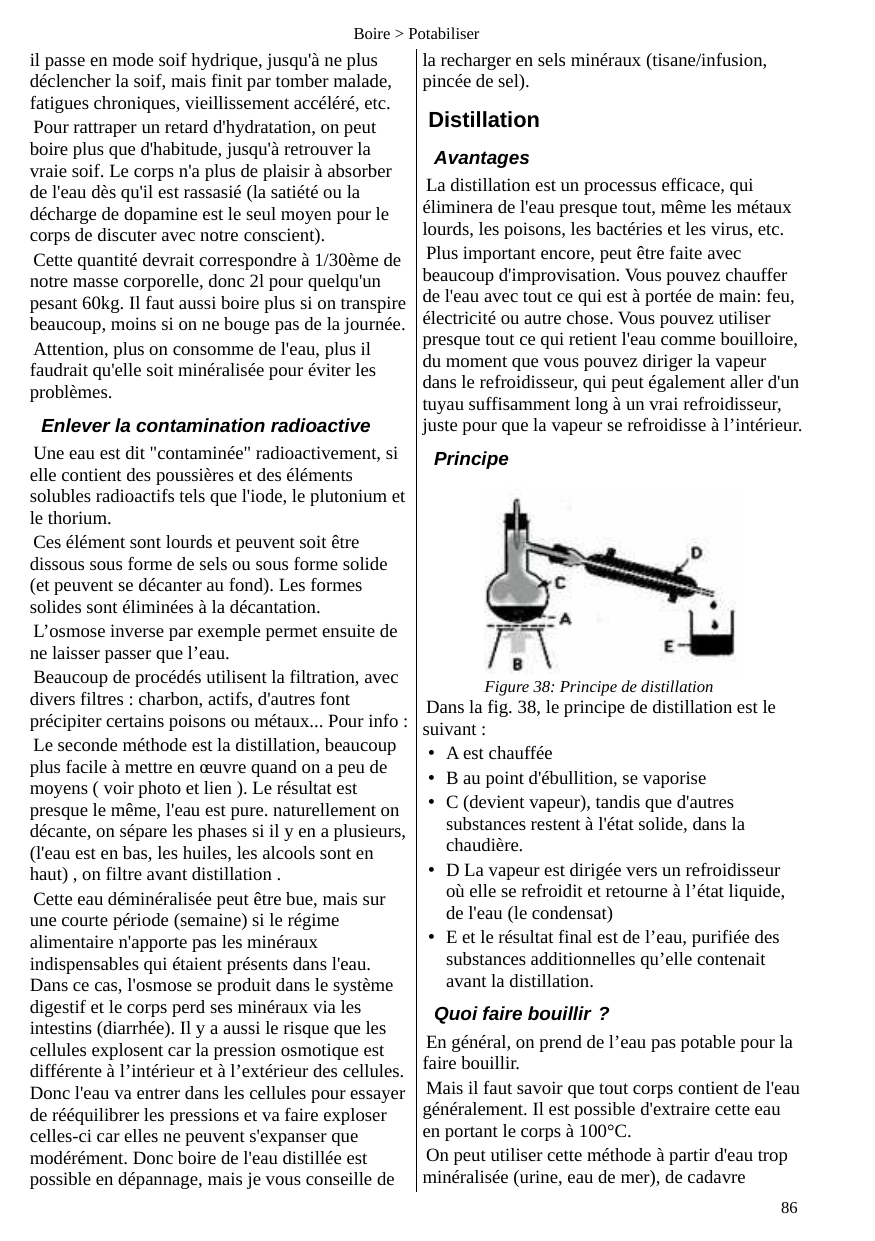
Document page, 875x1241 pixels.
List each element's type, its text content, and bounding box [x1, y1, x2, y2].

text La distillation est un processus efficace, qui éliminera de l'eau presque tout, même les métaux lourds, les poisons, les bactéries et les virus, etc. [422, 174, 803, 239]
subtitle Principe [434, 448, 803, 469]
list C (devient vapeur), tandis que d'autres substances restent à l'état solide, dans la chaudière. [428, 791, 803, 856]
text En général, on prend de l’eau pas potable pour la faire bouillir. [422, 1031, 803, 1074]
text Pour rattraper un retard d'hydratation, on peut boire plus que d'habitude, jusqu'à retrouver la vraie soif. Le corps n'a plus de plaisir à absorber de l'eau dès qu'il est rassasié (la satiété ou la décharge de dopamine est le seul moyen pour le corps de discuter avec notre conscient). [29, 116, 411, 246]
text Dans la fig. 38, le principe de distillation est le suivant : [422, 475, 803, 739]
text On peut utiliser cette méthode à partir d'eau trop minéralisée (urine, eau de mer), de cadavre [422, 1144, 803, 1187]
text Ces élément sont lourds et peuvent soit être dissous sous forme de sels ou sous forme solide (et peuvent se décanter au fond). Les formes solides sont éliminées à la décantation. [29, 531, 411, 617]
list E et le résultat final est de l’eau, purifiée des substances additionnelles qu’elle contenait avant la distillation. [428, 926, 803, 991]
text Beaucoup de procédés utilisent la filtration, avec divers filtres : charbon, actifs, d'autres font précipiter certains poisons ou métaux... Pour info : [29, 666, 411, 731]
text la recharger en sels minéraux (tisane/infusion, pincée de sel). [422, 49, 803, 92]
list B au point d'ébullition, se vaporise [428, 767, 803, 788]
text L’osmose inverse par exemple permet ensuite de ne laisser passer que l’eau. [29, 620, 411, 663]
text Figure 38: Principe de distillation [484, 674, 741, 696]
list D La vapeur est dirigée vers un refroidisseur où elle se refroidit et retourne à l’état liquide, de l'eau (le condensat) [428, 859, 803, 923]
list A est chauffée [428, 742, 803, 764]
text Mais il faut savoir que tout corps contient de l'eau généralement. Il est possible d'extraire cette eau en portant le corps à 100°C. [422, 1077, 803, 1141]
subtitle Quoi faire bouillir ? [434, 1003, 803, 1024]
text Cette eau déminéralisée peut être bue, mais sur une courte période (semaine) si le régime alimentaire n'apporte pas les minéraux indispensables qui étaient présents dans l'eau. Dans ce cas, l'osmose se produit dans le système digestif et le corps perd ses minéraux via les intestins (diarrhée). Il y a aussi le risque que les cellules explosent car la pression osmotique est différente à l’intérieur et à l’extérieur des cellules. Donc l'eau va entrer dans les cellules pour essayer de rééquilibrer les pressions et va faire exploser celles-ci car elles ne peuvent s'expanser que modérément. Donc boire de l'eau distillée est possible en dépannage, mais je vous conseille de [29, 888, 411, 1190]
subtitle Avantages [434, 147, 803, 168]
text Une eau est dit "contaminée" radioactivement, si elle contient des poussières et des éléments solubles radioactifs tels que l'iode, le plutonium et le thorium. [29, 442, 411, 528]
subtitle Distillation [428, 107, 803, 132]
text Le seconde méthode est la distillation, beaucoup plus facile à mettre en œuvre quand on a peu de moyens ( voir photo et lien ). Le résultat est presque le même, l'eau est pure. naturellement on décante, on sépare les phases si il y en a plusieurs, (l'eau est en bas, les huiles, les alcools sont en haut) , on filtre avant distillation . [29, 734, 411, 885]
text Attention, plus on consomme de l'eau, plus il faudrait qu'elle soit minéralisée pour éviter les problèmes. [29, 338, 411, 402]
subtitle Enlever la contamination radioactive [41, 414, 411, 436]
picture [484, 487, 742, 674]
text Plus important encore, peut être faite avec beaucoup d'improvisation. Vous pouvez chauffer de l'eau avec tout ce qui est à portée de main: feu, électricité ou autre chose. Vous pouvez utiliser presque tout ce qui retient l'eau comme bouilloire, du moment que vous pouvez diriger la vapeur dans le refroidisseur, qui peut également aller d'un tuyau suffisamment long à un vrai refroidisseur, juste pour que la vapeur se refroidisse à l’intérieur. [422, 242, 803, 436]
text Cette quantité devrait correspondre à 1/30ème de notre masse corporelle, donc 2l pour quelqu'un pesant 60kg. Il faut aussi boire plus si on transpire beaucoup, moins si on ne bouge pas de la journée. [29, 249, 411, 335]
text il passe en mode soif hydrique, jusqu'à ne plus déclencher la soif, mais finit par tomber malade, fatigues chroniques, vieillissement accéléré, etc. [29, 49, 411, 113]
